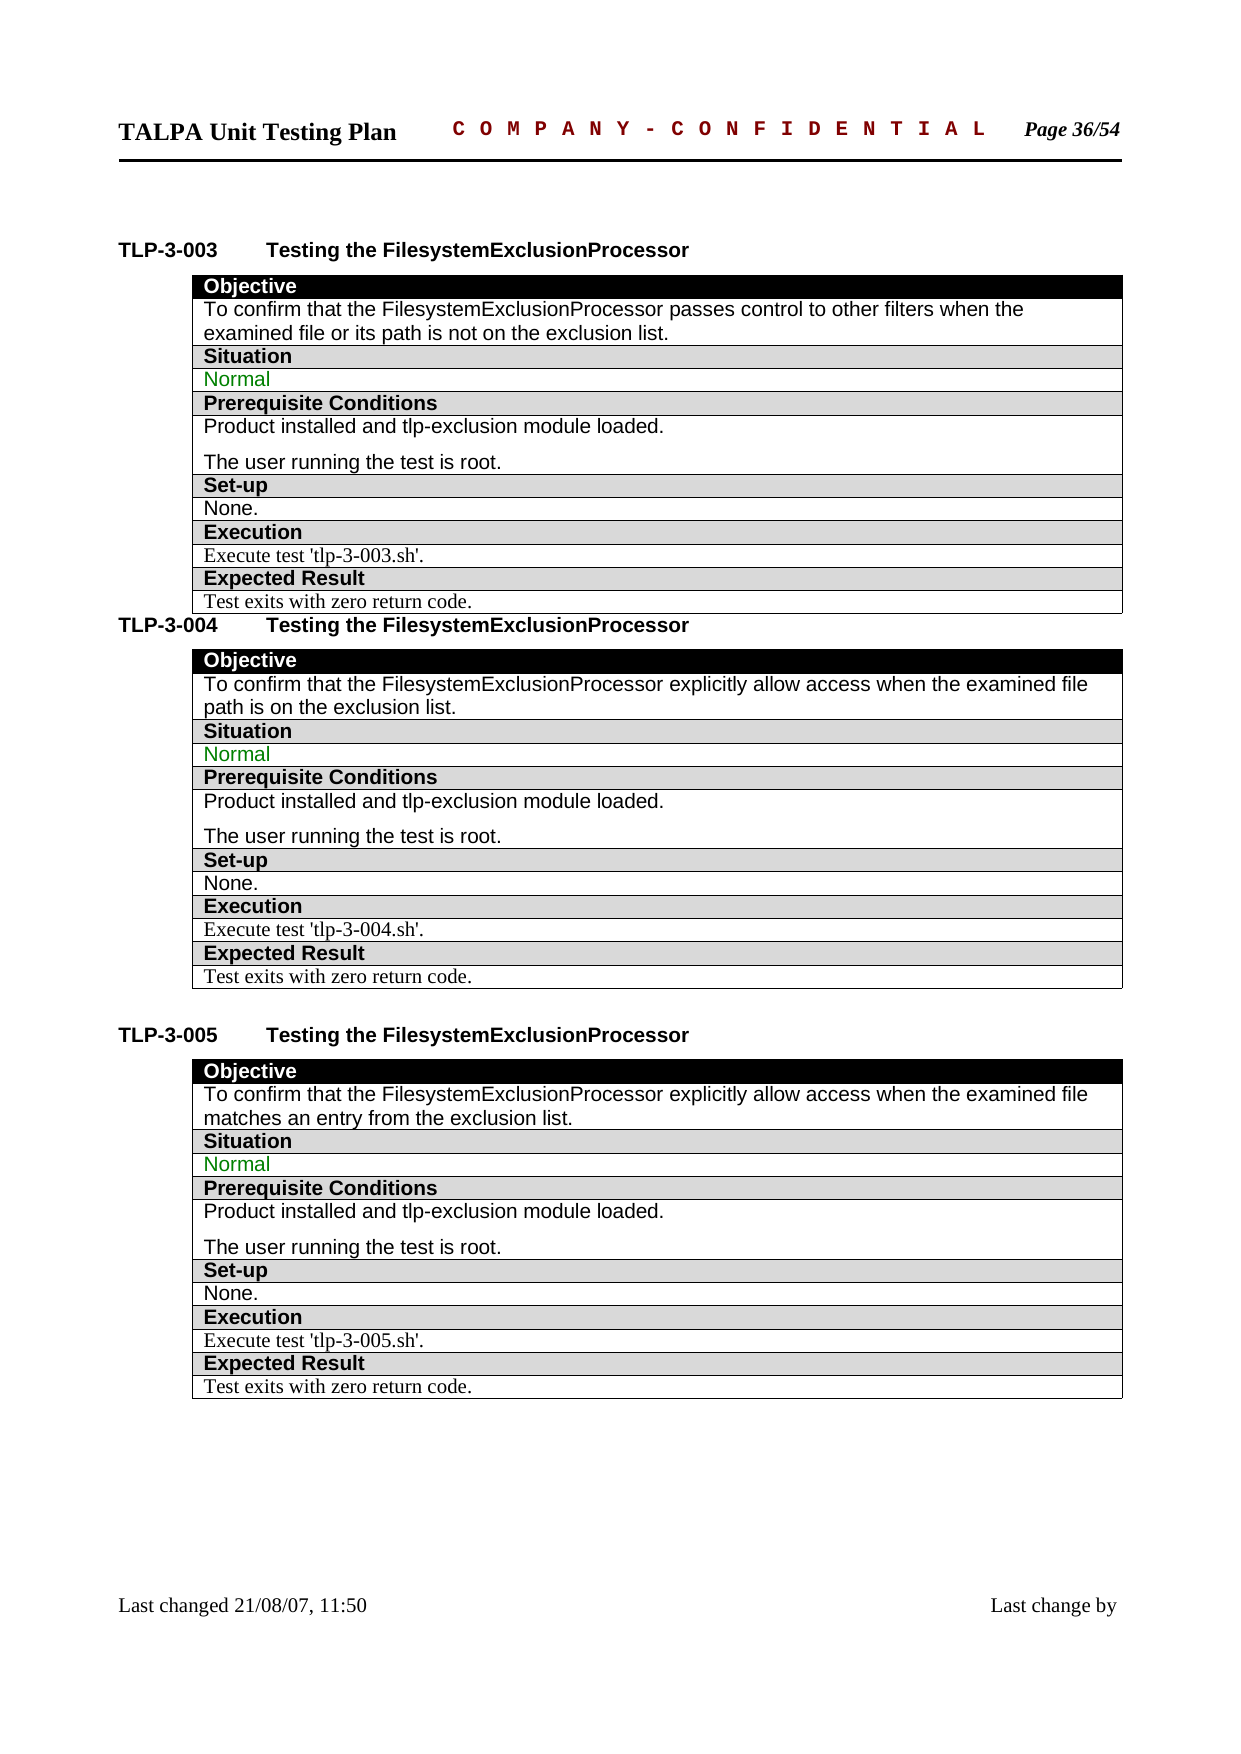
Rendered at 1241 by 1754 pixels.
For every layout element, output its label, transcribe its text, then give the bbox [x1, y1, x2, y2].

table_cell Normal [193, 1154, 1122, 1176]
table_cell Execution [193, 521, 1122, 544]
table_cell To confirm that the FilesystemExclusionProcessor explicitly allow access when the examined file path is on the exclusion list. [193, 674, 1122, 719]
table_cell Prerequisite Conditions [193, 767, 1122, 789]
table_cell Test exits with zero return code. [193, 1376, 1122, 1398]
table_cell To confirm that the FilesystemExclusionProcessor passes control to other filters when the examined file or its path is not on the exclusion list. [193, 299, 1122, 345]
table_header Objective [193, 1060, 1122, 1083]
table_cell Normal [193, 744, 1122, 766]
table_cell Execute test 'tlp-3-003.sh'. [193, 545, 1122, 567]
table_cell Test exits with zero return code. [193, 591, 1122, 613]
table_cell Expected Result [193, 942, 1122, 965]
table_cell Situation [193, 346, 1122, 368]
table_cell Situation [193, 720, 1122, 743]
table_cell Prerequisite Conditions [193, 392, 1122, 415]
table_cell Expected Result [193, 568, 1122, 590]
table_cell Product installed and tlp-exclusion module loaded. The user running the test is root. [193, 1200, 1122, 1259]
text TLP-3-003 Testing the FilesystemExclusionProcessor [118, 239, 1122, 262]
table_cell Product installed and tlp-exclusion module loaded. The user running the test is root. [193, 416, 1122, 474]
table_cell None. [193, 498, 1122, 520]
table_cell To confirm that the FilesystemExclusionProcessor explicitly allow access when the examined file matches an entry from the exclusion list. [193, 1084, 1122, 1129]
table_cell Set-up [193, 1260, 1122, 1282]
text TLP-3-005 Testing the FilesystemExclusionProcessor [118, 1024, 1122, 1047]
table_cell Execute test 'tlp-3-004.sh'. [193, 919, 1122, 941]
text TLP-3-004 Testing the FilesystemExclusionProcessor [118, 613, 1122, 637]
table_cell Set-up [193, 475, 1122, 497]
table_cell Normal [193, 369, 1122, 391]
table_cell Situation [193, 1130, 1122, 1153]
table_cell None. [193, 1283, 1122, 1305]
table_cell Set-up [193, 849, 1122, 871]
table_cell Expected Result [193, 1353, 1122, 1375]
table_cell None. [193, 872, 1122, 895]
table_cell Test exits with zero return code. [193, 966, 1122, 988]
table_cell Execution [193, 896, 1122, 918]
table_header Objective [193, 276, 1122, 298]
table_header Objective [193, 650, 1122, 673]
table_cell Prerequisite Conditions [193, 1177, 1122, 1199]
table_cell Execute test 'tlp-3-005.sh'. [193, 1330, 1122, 1352]
table_cell Execution [193, 1306, 1122, 1329]
table_cell Product installed and tlp-exclusion module loaded. The user running the test is root. [193, 790, 1122, 848]
